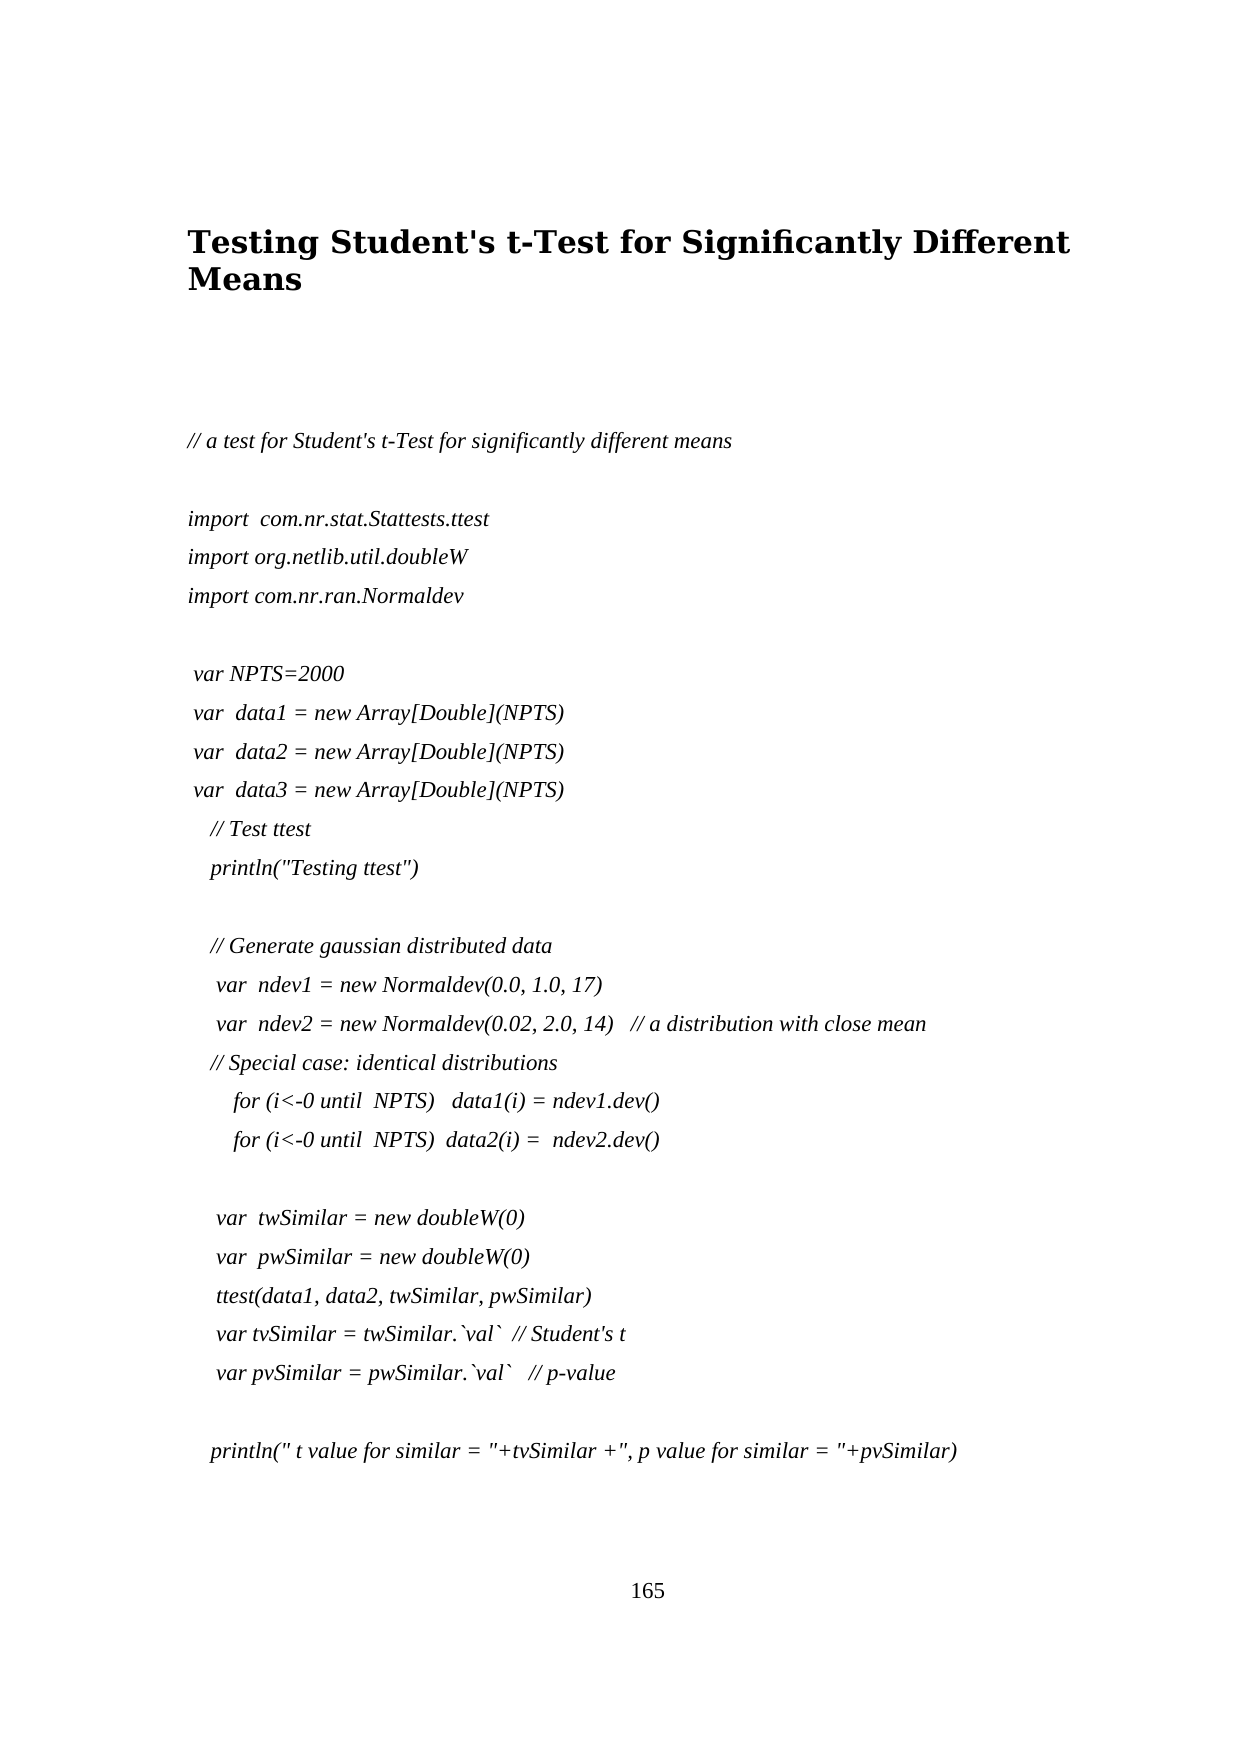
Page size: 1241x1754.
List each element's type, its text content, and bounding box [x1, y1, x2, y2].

text println(" t value for similar = "+tvSimilar +", p value for similar = "+pvSimilar) [187, 1437, 1108, 1463]
text var NPTS=2000 [187, 660, 1108, 686]
text ttest(data1, data2, twSimilar, pwSimilar) [187, 1282, 1108, 1308]
text // Special case: identical distributions [187, 1048, 1108, 1075]
text var data1 = new Array[Double](NPTS) [187, 699, 1108, 725]
text println("Testing ttest") [187, 854, 1108, 881]
text for (i<-0 until NPTS) data2(i) = ndev2.dev() [187, 1126, 1108, 1153]
text import com.nr.stat.Stattests.ttest [187, 504, 1108, 531]
text // a test for Student's t-Test for significantly different means [187, 427, 1108, 453]
text for (i<-0 until NPTS) data1(i) = ndev1.dev() [187, 1087, 1108, 1114]
text var data3 = new Array[Double](NPTS) [187, 777, 1108, 803]
text import com.nr.ran.Normaldev [187, 582, 1108, 609]
text var ndev2 = new Normaldev(0.02, 2.0, 14) // a distribution with close mean [187, 1010, 1108, 1036]
text var pwSimilar = new doubleW(0) [187, 1243, 1108, 1269]
text // Test ttest [187, 815, 1108, 842]
text var data2 = new Array[Double](NPTS) [187, 738, 1108, 764]
subtitle Testing Student's t-Test for Significantly Different Means [187, 224, 1108, 298]
text var tvSimilar = twSimilar.`val` // Student's t [187, 1321, 1108, 1347]
text import org.netlib.util.doubleW [187, 543, 1108, 570]
text // Generate gaussian distributed data [187, 932, 1108, 958]
text var pvSimilar = pwSimilar.`val` // p-value [187, 1359, 1108, 1386]
text var ndev1 = new Normaldev(0.0, 1.0, 17) [187, 971, 1108, 997]
text var twSimilar = new doubleW(0) [187, 1204, 1108, 1230]
